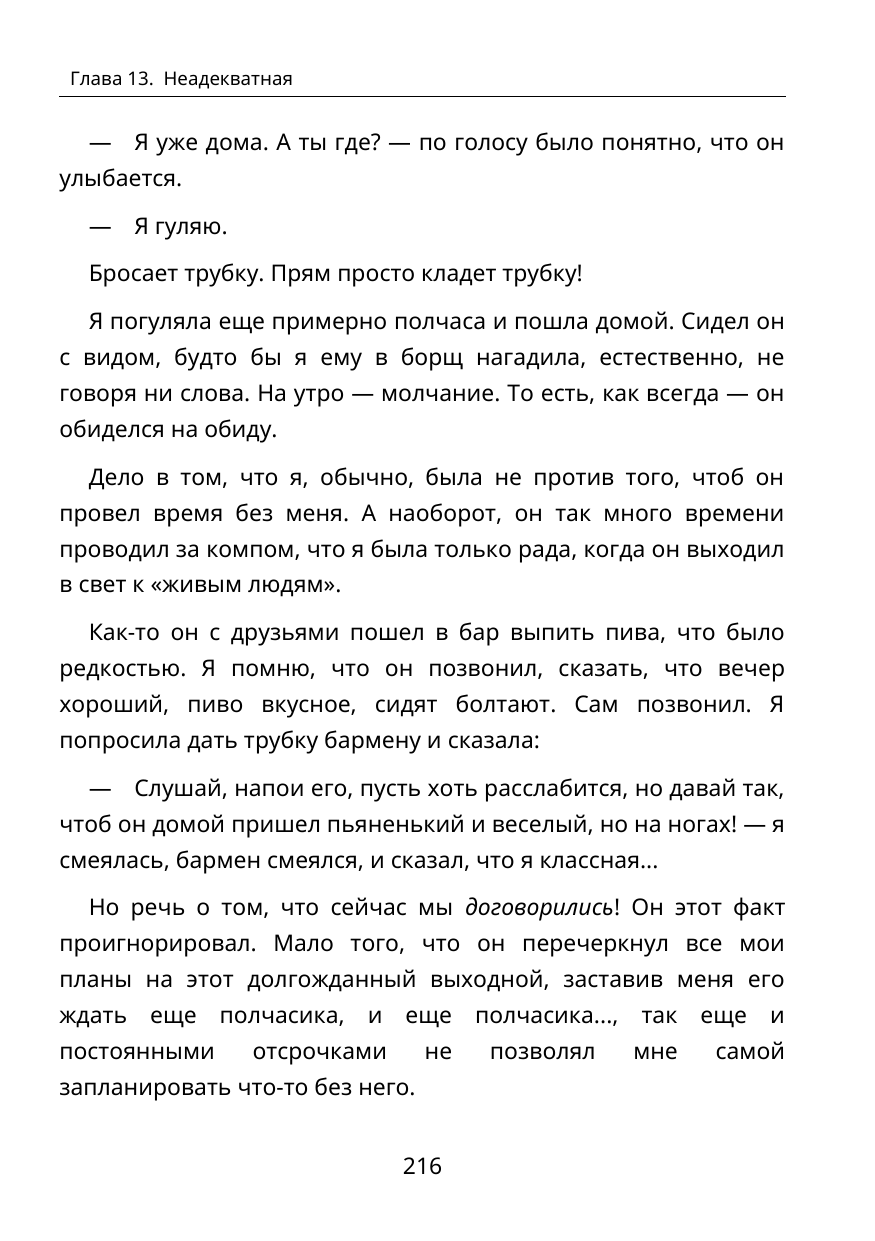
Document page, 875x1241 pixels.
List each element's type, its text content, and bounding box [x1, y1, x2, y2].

text Но речь о том, что сейчас мы договорились! Он этот факт проигнорировал. Мало того, что он перечеркнул все мои планы на этот долгожданный выходной, заставив меня его ждать еще полчасика, и еще полчасика..., так еще и постоянными отсрочками не позволял мне самой запланировать что-то без него. [59, 891, 786, 1102]
text Бросает трубку. Прям просто кладет трубку! [59, 257, 786, 289]
text Я погуляла еще примерно полчаса и пошла домой. Сидел он с видом, будто бы я ему в борщ нагадила, естественно, не говоря ни слова. На утро — молчание. То есть, как всегда — он обиделся на обиду. [59, 305, 786, 444]
list Слушай, напои его, пусть хоть расслабится, но давай так, чтоб он домой пришел пьяненький и веселый, но на ногах! — я смеялась, бармен смеялся, и сказал, что я классная... [59, 772, 786, 875]
text Дело в том, что я, обычно, была не против того, чтоб он провел время без меня. А наоборот, он так много времени проводил за компом, что я была только рада, когда он выходил в свет к «живым людям». [59, 461, 786, 600]
text Как-то он с друзьями пошел в бар выпить пива, что было редкостью. Я помню, что он позвонил, сказать, что вечер хороший, пиво вкусное, сидят болтают. Сам позвонил. Я попросила дать трубку бармену и сказала: [59, 616, 786, 755]
list Я гуляю. [59, 210, 786, 241]
list Я уже дома. А ты где? — по голосу было понятно, что он улыбается. [59, 126, 786, 193]
